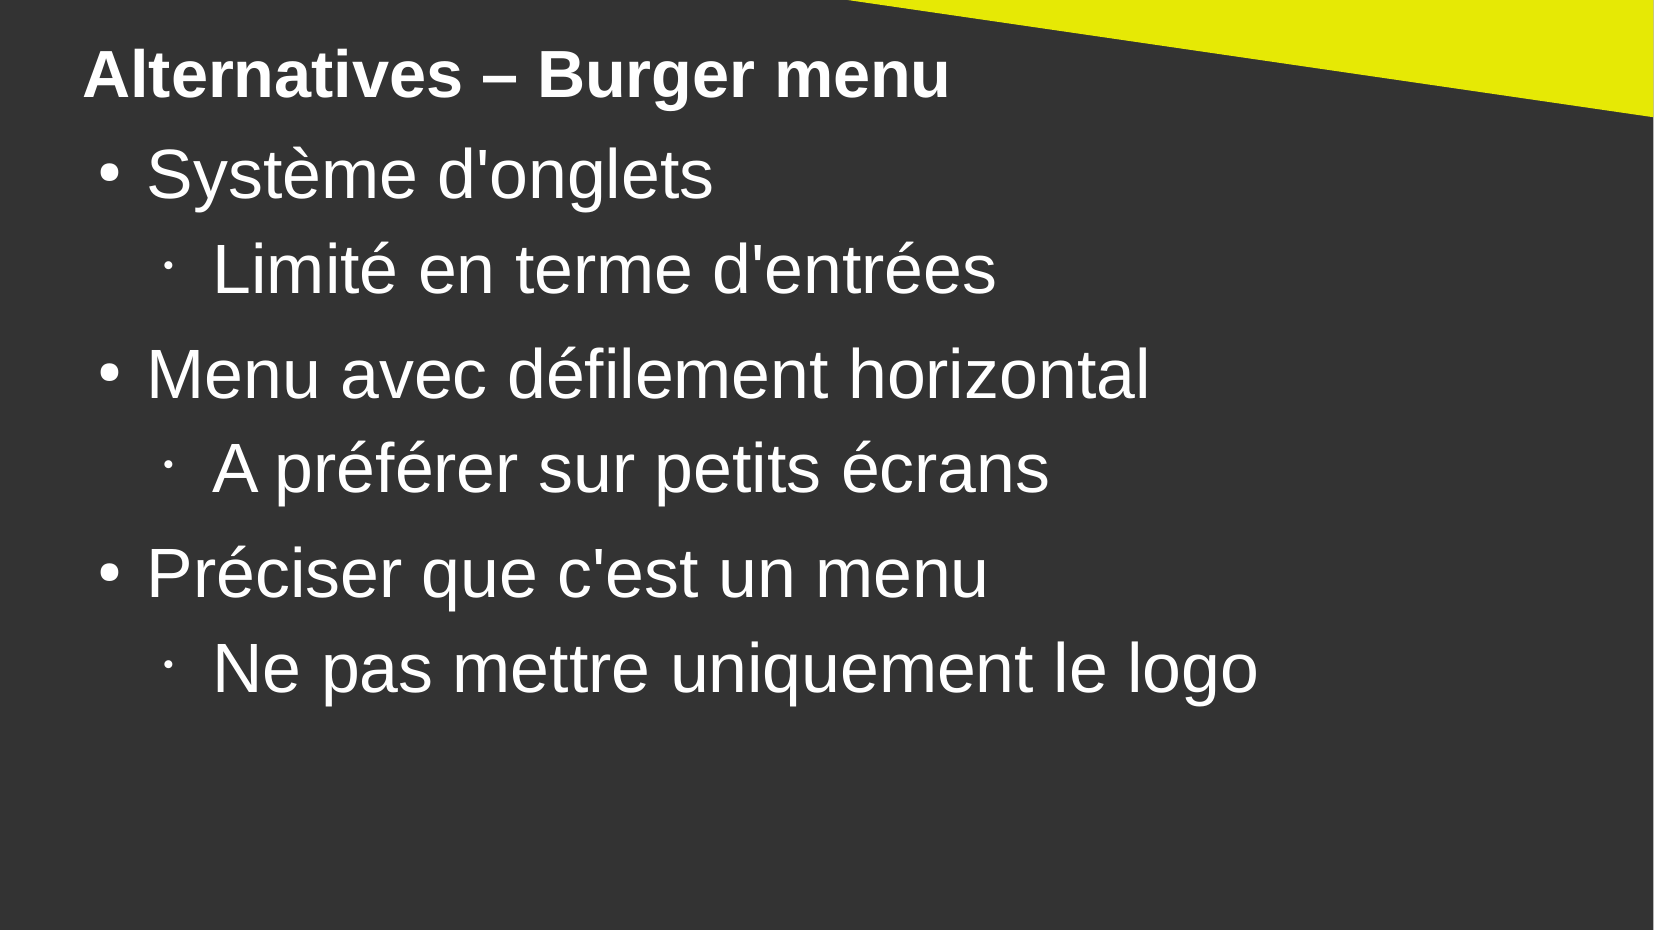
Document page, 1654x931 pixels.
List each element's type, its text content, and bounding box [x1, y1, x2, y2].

list Système d'onglets Limité en terme d'entrées Menu avec défilement horizontal A préférer sur petits écrans Préciser que c'est un menu Ne pas mettre uniquement le logo [80, 135, 1620, 709]
title Alternatives – Burger menu [82, 37, 1571, 114]
text_box [847, 0, 1654, 118]
